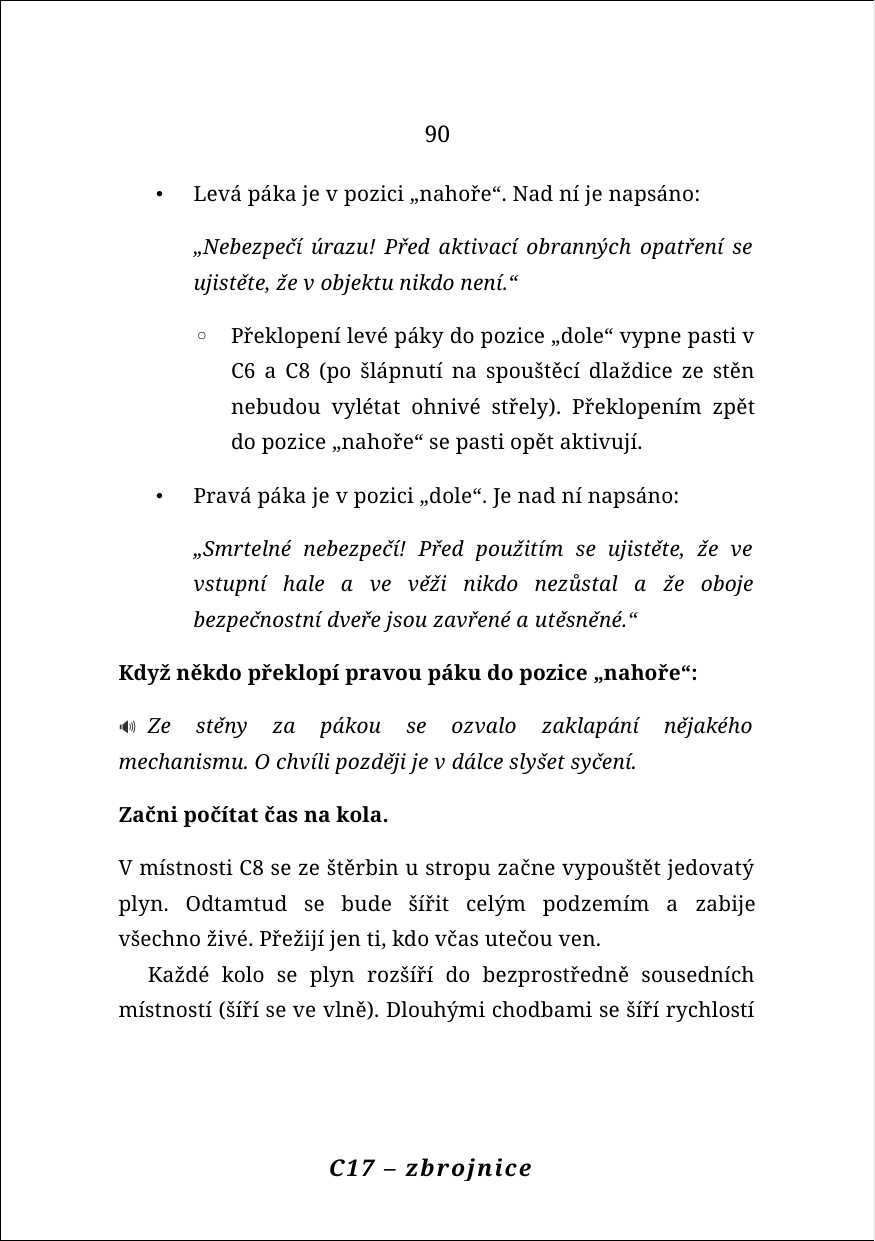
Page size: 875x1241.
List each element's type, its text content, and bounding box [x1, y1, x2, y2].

list Levá páka je v⁠ pozici „nahoře“. Nad ní je napsáno: [156, 179, 756, 207]
list Překlopení levé páky do pozice „dole“ vypne pasti v⁠ C6 a⁠ C8 (po šlápnutí na spouštěcí dlaždice ze stěn nebudou vylétat ohnivé střely). Překlopením zpět do pozice „nahoře“ se pasti opět aktivují. [193, 321, 756, 456]
list „Smrtelné nebezpečí! Před použitím se ujistěte, že ve vstupní hale a⁠ ve věži nikdo nezůstal a⁠ že oboje bezpečnostní dveře jsou zavřené a⁠ utěsněné.“ [156, 534, 756, 633]
text Když někdo překlopí pravou páku do pozice „nahoře“: [118, 658, 756, 687]
list Pravá páka je v⁠ pozici „dole“. Je nad ní napsáno: [156, 481, 756, 509]
list „Nebezpečí úrazu! Před aktivací obranných opatření se ujistěte, že v⁠ objektu nikdo není.“ [156, 232, 756, 296]
text 🔊 Ze stěny za pákou se ozvalo zaklapání nějakého mechanismu. O⁠ chvíli později je v⁠ dálce slyšet syčení. [118, 711, 756, 775]
text V místnosti C8 se ze štěrbin u stropu začne vypouštět jedovatý plyn. Odtamtud se bude šířit celým podzemím a⁠ zabije všechno živé. Přežijí jen ti, kdo včas utečou ven. Každé kolo se plyn rozšíří do bezprostředně sousedních místností (šíří se ve vlně). Dlouhými chodbami se šíří rychlostí [118, 853, 756, 1024]
text Začni počítat čas na kola. [118, 800, 756, 829]
